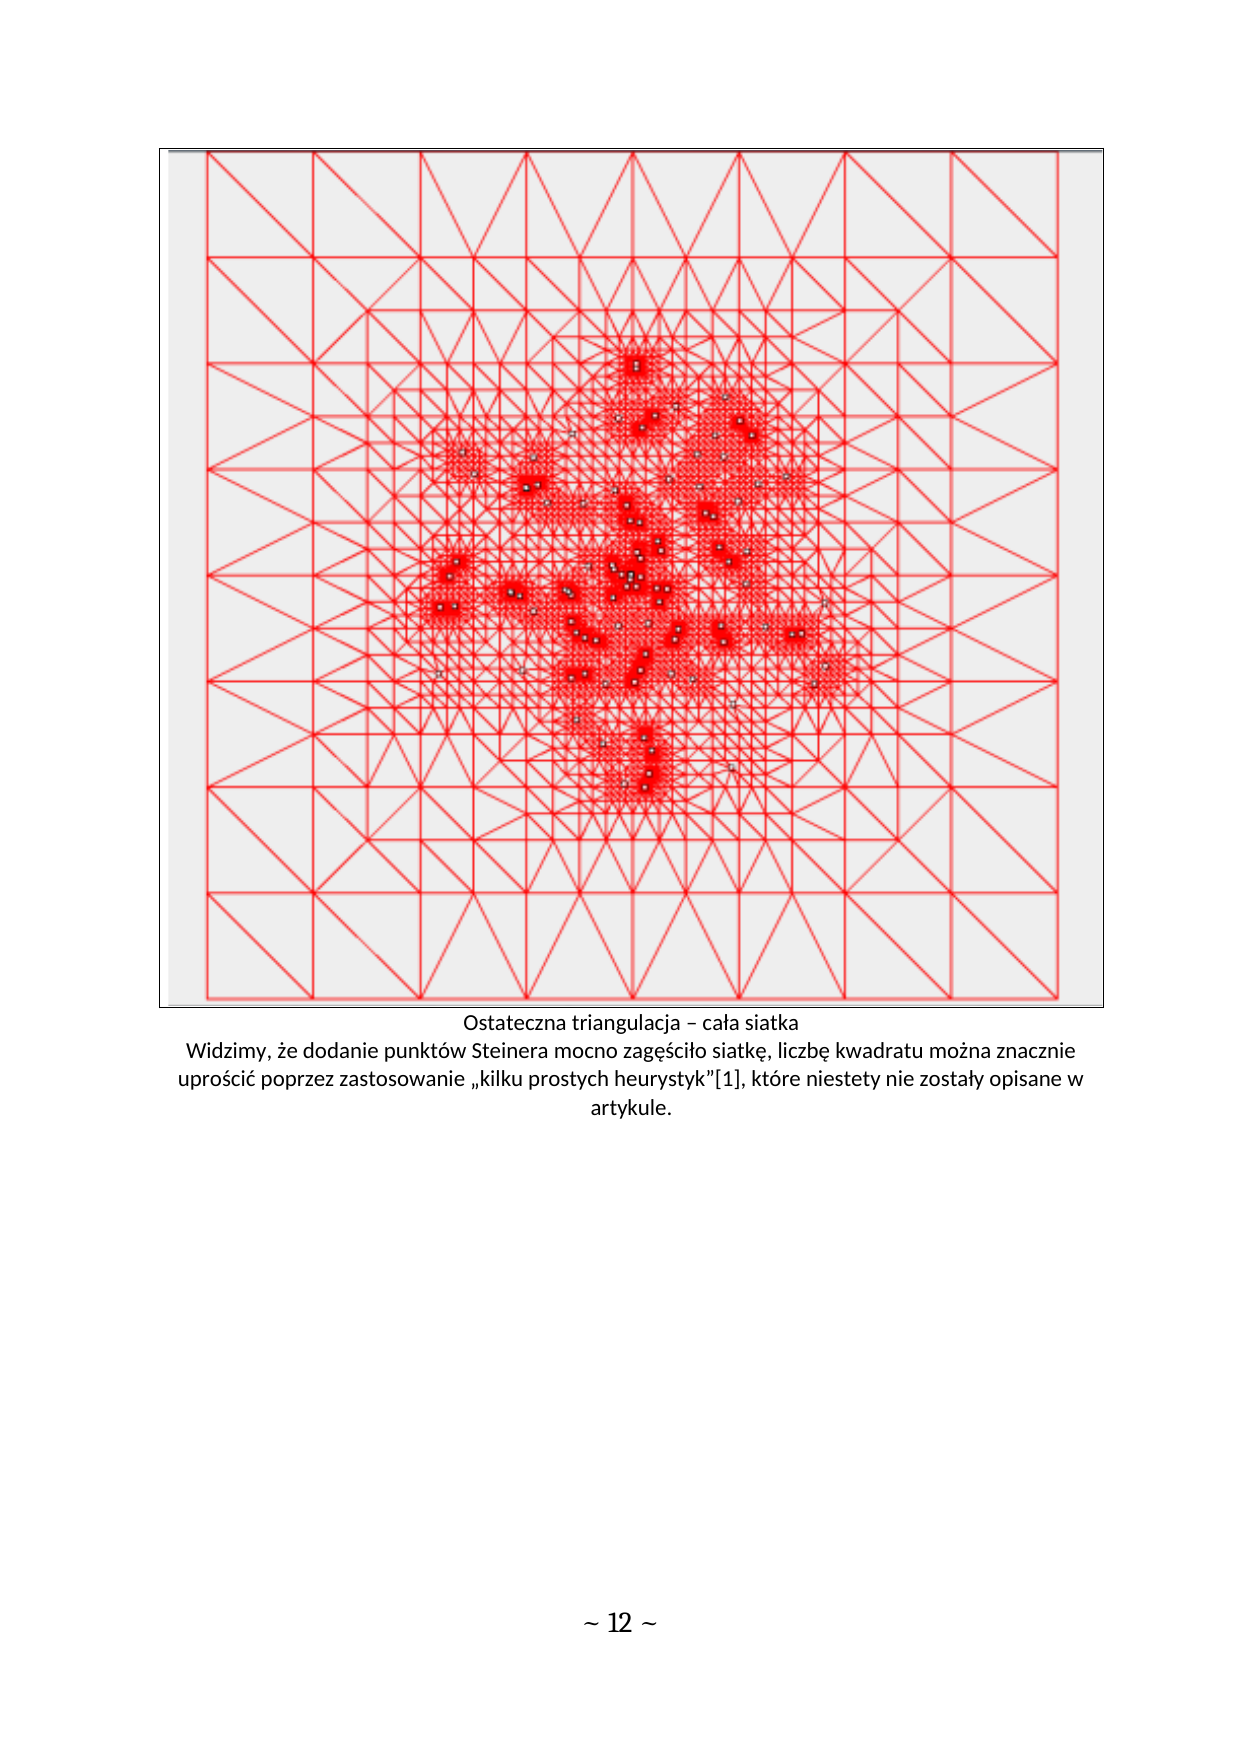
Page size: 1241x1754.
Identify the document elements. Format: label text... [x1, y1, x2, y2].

table_cell Ostateczna triangulacja – cała siatka Widzimy, że dodanie punktów Steinera mocno zagęściło siatkę, liczbę kwadratu można znacznie uprościć poprzez zastosowanie „kilku prostych heurystyk”[1], które niestety nie zostały opisane w artykule. [148, 1009, 1115, 1121]
table_cell [1104, 148, 1115, 1008]
table_cell [160, 149, 1103, 1007]
table_cell [148, 148, 159, 1008]
